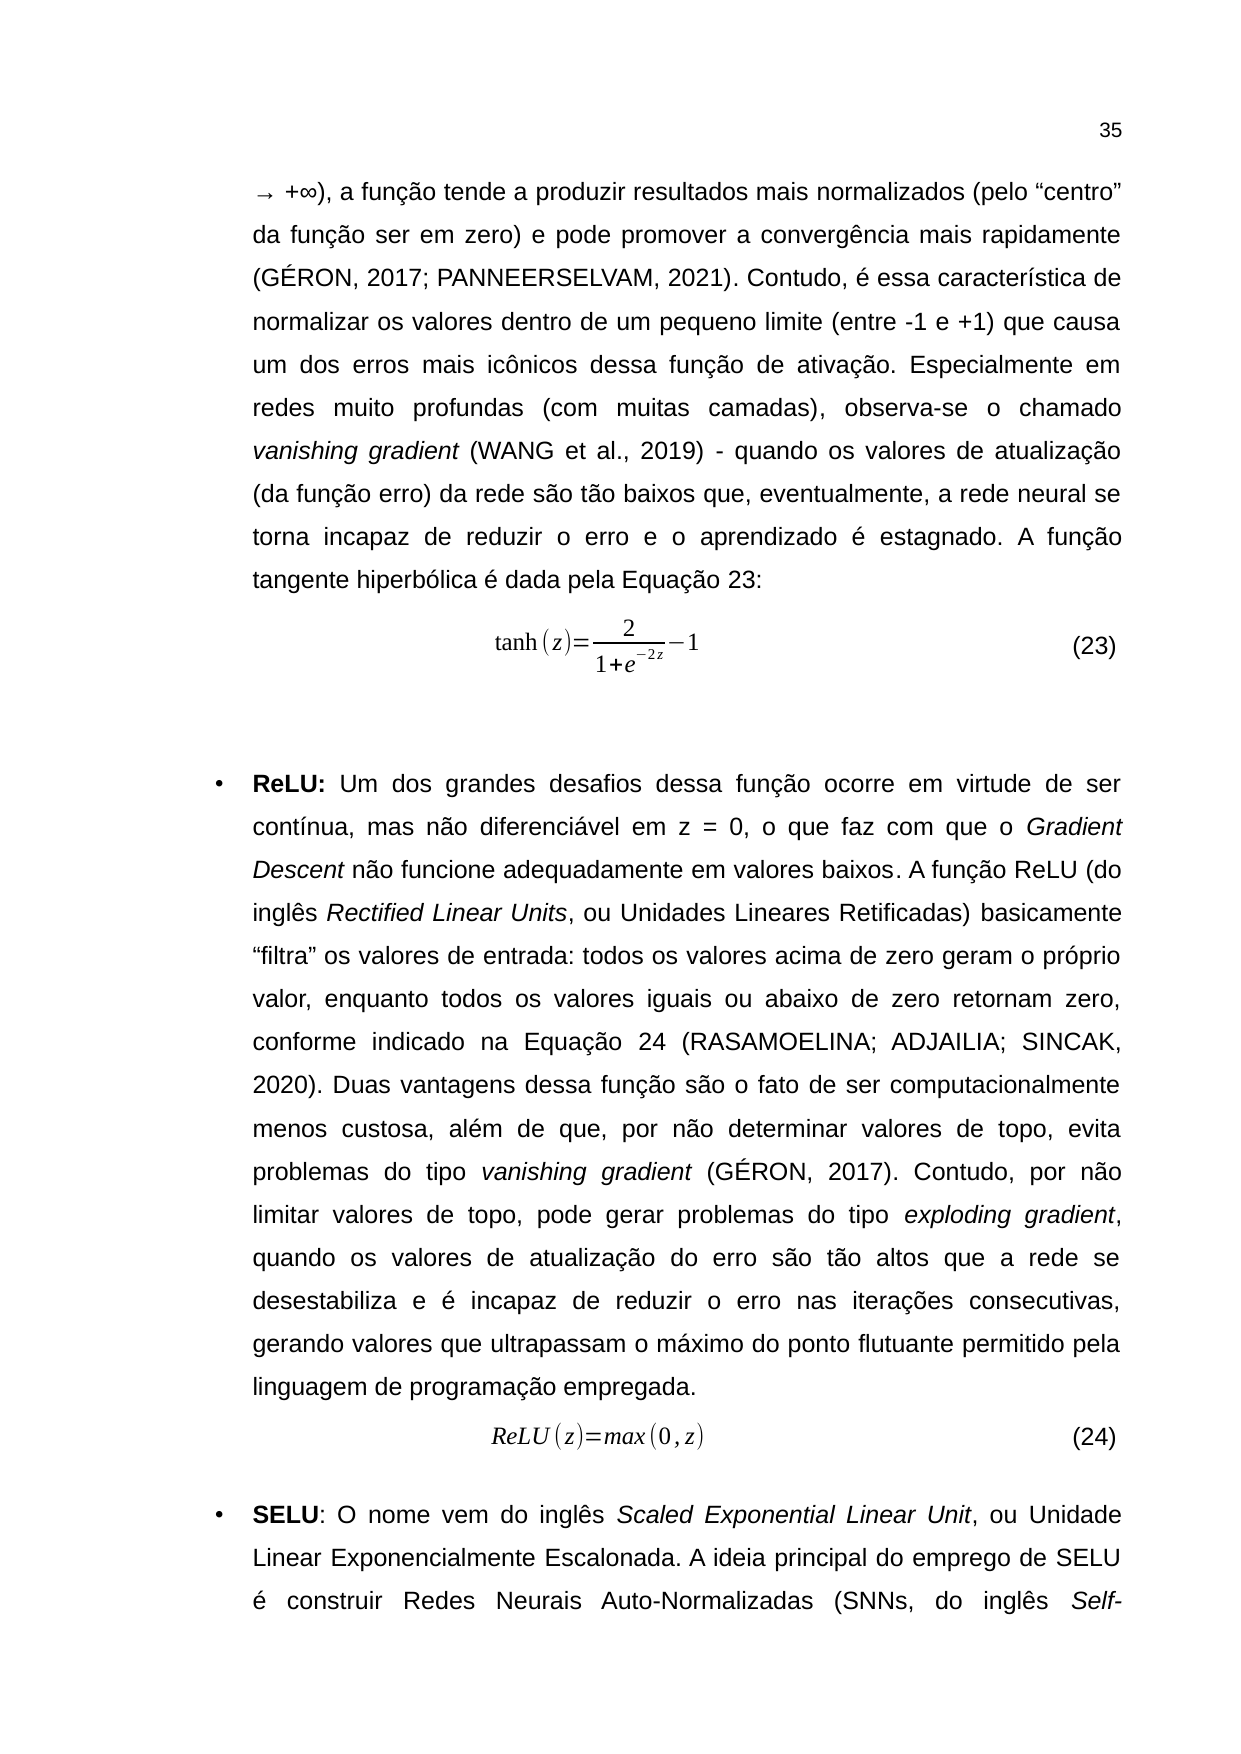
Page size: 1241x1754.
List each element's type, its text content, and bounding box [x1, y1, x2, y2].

list → +∞), a função tende a produzir resultados mais normalizados (pelo “centro” da função ser em zero) e pode promover a convergência mais rapidamente (GÉRON, 2017; PANNEERSELVAM, 2021). Contudo, é essa característica de normalizar os valores dentro de um pequeno limite (entre -1 e +1) que causa um dos erros mais icônicos dessa função de ativação. Especialmente em redes muito profundas (com muitas camadas), observa-se o chamado vanishing gradient (WANG et al., 2019) - quando os valores de atualização (da função erro) da rede são tão baixos que, eventualmente, a rede neural se torna incapaz de reduzir o erro e o aprendizado é estagnado. A função tangente hiperbólica é dada pela Equação 23: [215, 177, 1122, 594]
table_header [177, 608, 1017, 682]
table_header (24) [1017, 1416, 1122, 1457]
table_header [177, 1416, 1017, 1457]
list SELU: O nome vem do inglês Scaled Exponential Linear Unit, ou Unidade Linear Exponencialmente Escalonada. A ideia principal do emprego de SELU é construir Redes Neurais Auto-Normalizadas (SNNs, do inglês Self- [215, 1500, 1122, 1615]
table_header (23) [1017, 608, 1122, 682]
list ReLU: Um dos grandes desafios dessa função ocorre em virtude de ser contínua, mas não diferenciável em z = 0, o que faz com que o Gradient Descent não funcione adequadamente em valores baixos. A função ReLU (do inglês Rectified Linear Units, ou Unidades Lineares Retificadas) basicamente “filtra” os valores de entrada: todos os valores acima de zero geram o próprio valor, enquanto todos os valores iguais ou abaixo de zero retornam zero, conforme indicado na Equação 24 (RASAMOELINA; ADJAILIA; SINCAK, 2020). Duas vantagens dessa função são o fato de ser computacionalmente menos custosa, além de que, por não determinar valores de topo, evita problemas do tipo vanishing gradient (GÉRON, 2017). Contudo, por não limitar valores de topo, pode gerar problemas do tipo exploding gradient, quando os valores de atualização do erro são tão altos que a rede se desestabiliza e é incapaz de reduzir o erro nas iterações consecutivas, gerando valores que ultrapassam o máximo do ponto flutuante permitido pela linguagem de programação empregada. [215, 768, 1122, 1401]
